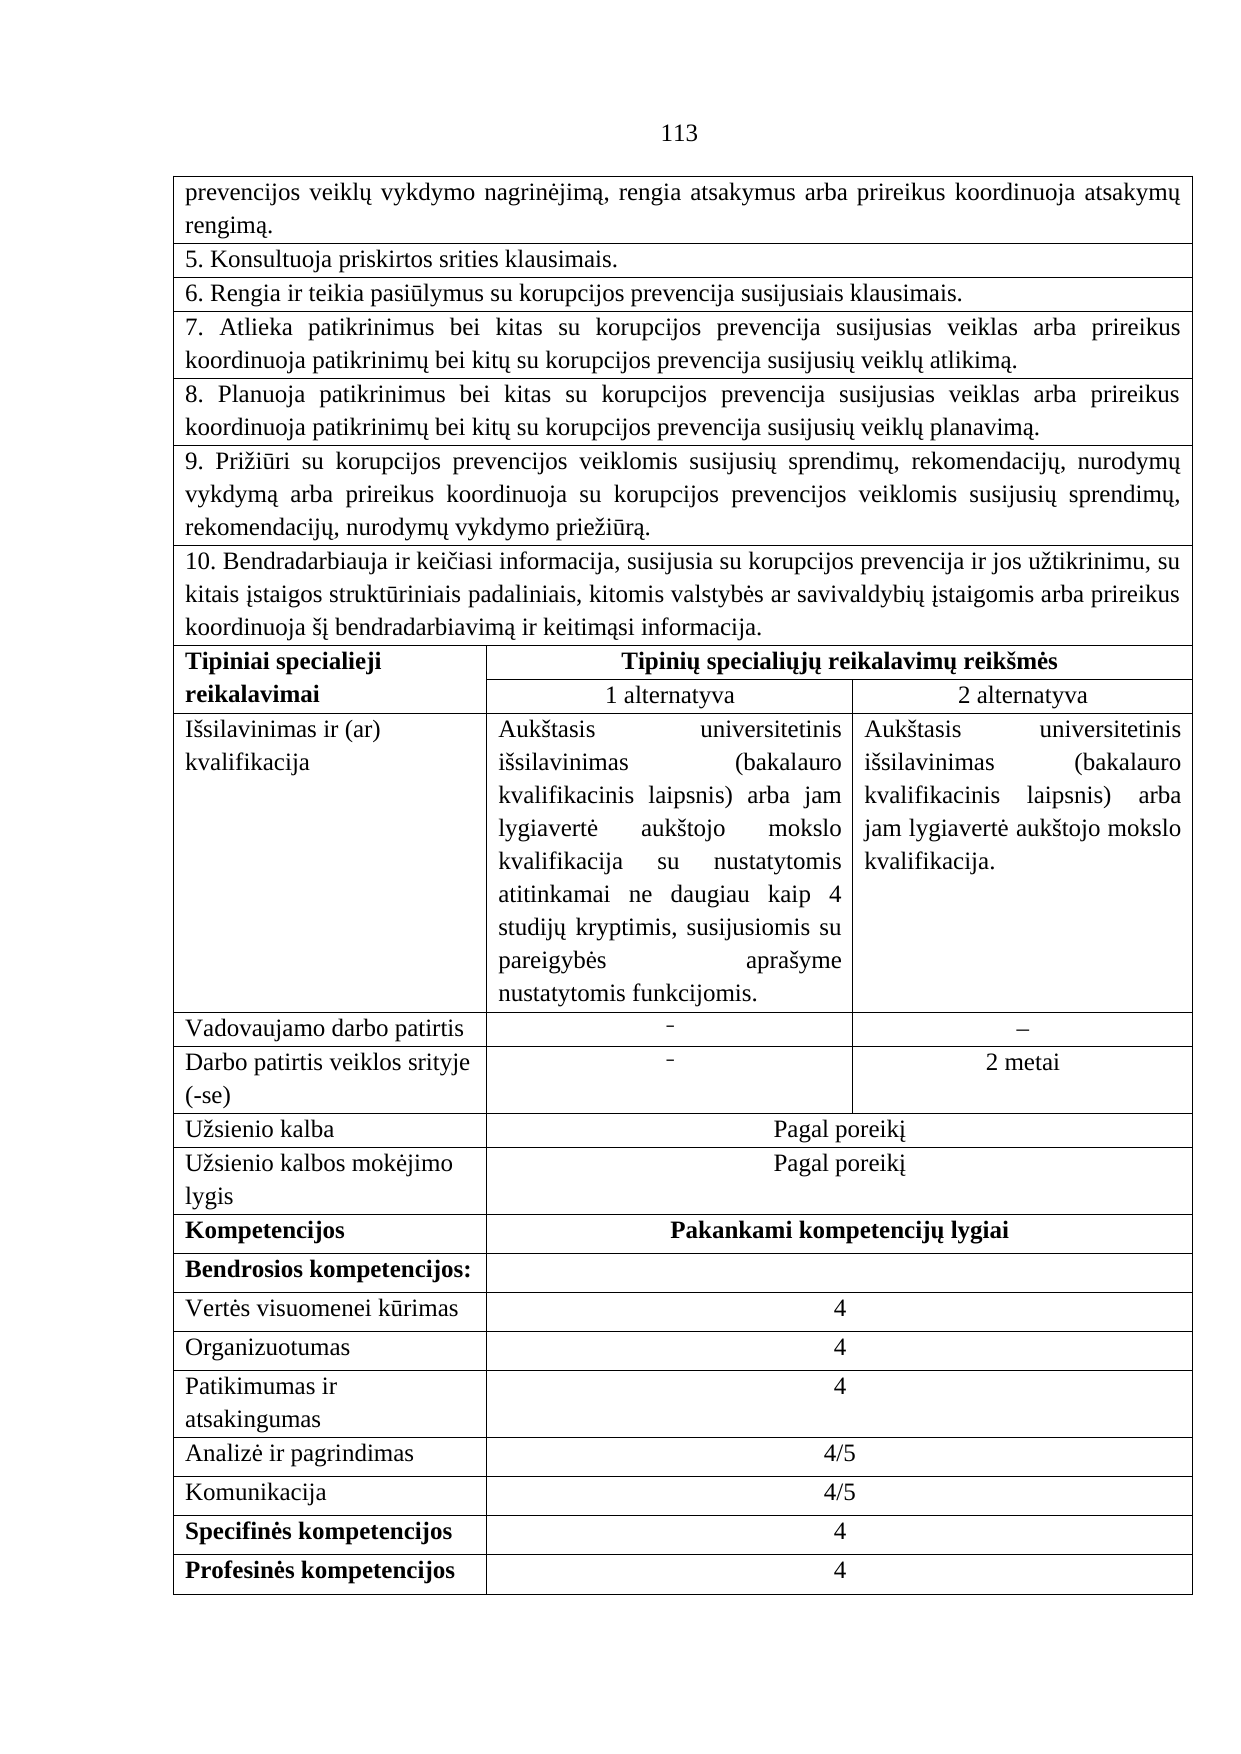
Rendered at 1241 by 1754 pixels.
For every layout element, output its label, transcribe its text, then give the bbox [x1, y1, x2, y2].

table_cell Komunikacija [174, 1477, 486, 1515]
table_cell prevencijos veiklų vykdymo nagrinėjimą, rengia atsakymus arba prireikus koordinuoja atsakymų rengimą. [174, 177, 1192, 243]
table_cell 9. Prižiūri su korupcijos prevencijos veiklomis susijusių sprendimų, rekomendacijų, nurodymų vykdymą arba prireikus koordinuoja su korupcijos prevencijos veiklomis susijusių sprendimų, rekomendacijų, nurodymų vykdymo priežiūrą. [174, 446, 1192, 545]
table_cell Pagal poreikį [487, 1148, 1192, 1214]
table_cell 2 metai [853, 1047, 1192, 1113]
table_cell 8. Planuoja patikrinimus bei kitas su korupcijos prevencija susijusias veiklas arba prireikus koordinuoja patikrinimų bei kitų su korupcijos prevencija susijusių veiklų planavimą. [174, 379, 1192, 445]
table_cell Tipiniai specialieji reikalavimai [174, 646, 486, 713]
table_cell Patikimumas ir atsakingumas [174, 1371, 486, 1437]
table_cell Aukštasis universitetinis išsilavinimas (bakalauro kvalifikacinis laipsnis) arba jam lygiavertė aukštojo mokslo kvalifikacija. [853, 714, 1192, 1012]
table_cell 4 [487, 1516, 1192, 1554]
table_cell 2 alternatyva [853, 680, 1192, 713]
table_cell Aukštasis universitetinis išsilavinimas (bakalauro kvalifikacinis laipsnis) arba jam lygiavertė aukštojo mokslo kvalifikacija su nustatytomis atitinkamai ne daugiau kaip 4 studijų kryptimis, susijusiomis su pareigybės aprašyme nustatytomis funkcijomis. [487, 714, 852, 1012]
table_cell Specifinės kompetencijos [174, 1516, 486, 1554]
table_cell 5. Konsultuoja priskirtos srities klausimais. [174, 244, 1192, 277]
table_cell Vertės visuomenei kūrimas [174, 1293, 486, 1331]
table_cell 4 [487, 1332, 1192, 1370]
table_cell Išsilavinimas ir (ar) kvalifikacija [174, 714, 486, 1012]
table_cell – [853, 1013, 1192, 1046]
table_cell Profesinės kompetencijos [174, 1555, 486, 1593]
table_cell 7. Atlieka patikrinimus bei kitas su korupcijos prevencija susijusias veiklas arba prireikus koordinuoja patikrinimų bei kitų su korupcijos prevencija susijusių veiklų atlikimą. [174, 312, 1192, 378]
table_cell 4 [487, 1371, 1192, 1437]
table_cell Organizuotumas [174, 1332, 486, 1370]
table_cell 4 [487, 1555, 1192, 1593]
table_cell [487, 1254, 1192, 1292]
table_cell – [487, 1047, 852, 1113]
table_cell – [487, 1013, 852, 1046]
table_cell Užsienio kalba [174, 1114, 486, 1147]
table_cell Darbo patirtis veiklos srityje (-se) [174, 1047, 486, 1113]
table_cell Vadovaujamo darbo patirtis [174, 1013, 486, 1046]
table_cell 4/5 [487, 1438, 1192, 1476]
table_cell Bendrosios kompetencijos: [174, 1254, 486, 1292]
table_cell 6. Rengia ir teikia pasiūlymus su korupcijos prevencija susijusiais klausimais. [174, 278, 1192, 311]
table_cell 10. Bendradarbiauja ir keičiasi informacija, susijusia su korupcijos prevencija ir jos užtikrinimu, su kitais įstaigos struktūriniais padaliniais, kitomis valstybės ar savivaldybių įstaigomis arba prireikus koordinuoja šį bendradarbiavimą ir keitimąsi informacija. [174, 546, 1192, 645]
table_cell 4/5 [487, 1477, 1192, 1515]
table_cell Tipinių specialiųjų reikalavimų reikšmės [487, 646, 1192, 679]
table_cell 1 alternatyva [487, 680, 852, 713]
table_cell Analizė ir pagrindimas [174, 1438, 486, 1476]
table_cell Pakankami kompetencijų lygiai [487, 1215, 1192, 1253]
table_cell Pagal poreikį [487, 1114, 1192, 1147]
table_cell Kompetencijos [174, 1215, 486, 1253]
table_cell 4 [487, 1293, 1192, 1331]
table_cell Užsienio kalbos mokėjimo lygis [174, 1148, 486, 1214]
